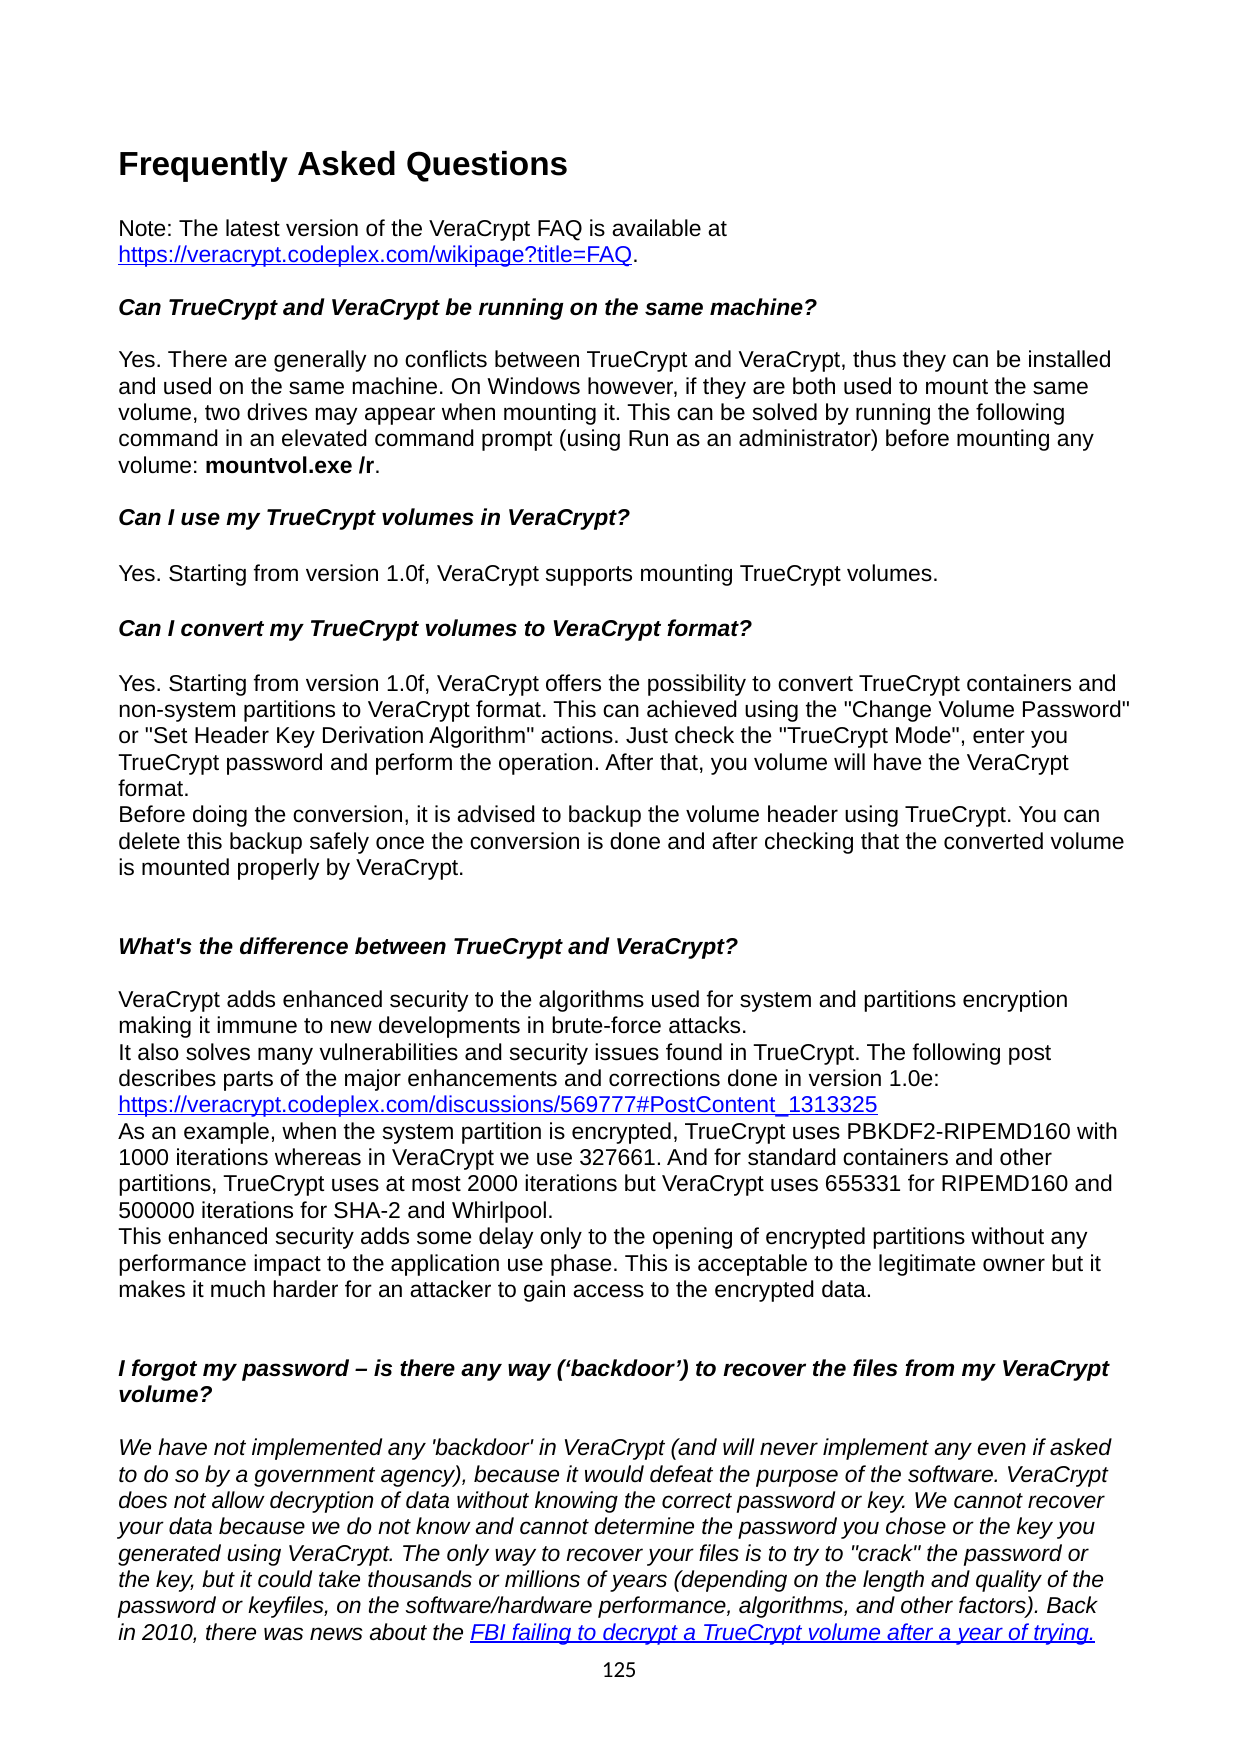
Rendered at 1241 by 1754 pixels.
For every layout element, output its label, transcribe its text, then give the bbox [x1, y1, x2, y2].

text Yes. There are generally no conflicts between TrueCrypt and VeraCrypt, thus they can be installed and used on the same machine. On Windows however, if they are both used to mount the same volume, two drives may appear when mounting it. This can be solved by running the following command in an elevated command prompt (using Run as an administrator) before mounting any volume: mountvol.exe /r. [118, 346, 1132, 478]
text Can I convert my TrueCrypt volumes to VeraCrypt format? [106, 614, 1132, 641]
text Note: The latest version of the VeraCrypt FAQ is available at https://veracrypt.codeplex.com/wikipage?title=FAQ. [118, 214, 1132, 267]
subtitle Frequently Asked Questions [118, 143, 1132, 182]
text Yes. Starting from version 1.0f, VeraCrypt supports mounting TrueCrypt volumes. [106, 559, 1132, 586]
text Can I use my TrueCrypt volumes in VeraCrypt? [106, 504, 1132, 531]
subtitle Can TrueCrypt and VeraCrypt be running on the same machine? [118, 293, 1112, 320]
subtitle What's the difference between TrueCrypt and VeraCrypt? [118, 933, 1112, 959]
text We have not implemented any 'backdoor' in VeraCrypt (and will never implement any even if asked to do so by a government agency), because it would defeat the purpose of the software. VeraCrypt does not allow decryption of data without knowing the correct password or key. We cannot recover your data because we do not know and cannot determine the password you chose or the key you generated using VeraCrypt. The only way to recover your files is to try to "crack" the password or the key, but it could take thousands or millions of years (depending on the length and quality of the password or keyfiles, on the software/hardware performance, algorithms, and other factors). Back in 2010, there was news about the FBI failing to decrypt a TrueCrypt volume after a year of trying. [118, 1434, 1112, 1645]
subtitle I forgot my password – is there any way (‘backdoor’) to recover the files from my VeraCrypt volume? [118, 1355, 1112, 1408]
text VeraCrypt adds enhanced security to the algorithms used for system and partitions encryption making it immune to new developments in brute-force attacks. It also solves many vulnerabilities and security issues found in TrueCrypt. The following post describes parts of the major enhancements and corrections done in version 1.0e: https://veracrypt.codeplex.com/discussions/569777#PostContent_1313325 As an example, when the system partition is encrypted, TrueCrypt uses PBKDF2-RIPEMD160 with 1000 iterations whereas in VeraCrypt we use 327661. And for standard containers and other partitions, TrueCrypt uses at most 2000 iterations but VeraCrypt uses 655331 for RIPEMD160 and 500000 iterations for SHA-2 and Whirlpool. This enhanced security adds some delay only to the opening of encrypted partitions without any performance impact to the application use phase. This is acceptable to the legitimate owner but it makes it much harder for an attacker to gain access to the encrypted data. [118, 986, 1132, 1302]
text Yes. Starting from version 1.0f, VeraCrypt offers the possibility to convert TrueCrypt containers and non-system partitions to VeraCrypt format. This can achieved using the "Change Volume Password" or "Set Header Key Derivation Algorithm" actions. Just check the "TrueCrypt Mode", enter you TrueCrypt password and perform the operation. After that, you volume will have the VeraCrypt format. Before doing the conversion, it is advised to backup the volume header using TrueCrypt. You can delete this backup safely once the conversion is done and after checking that the converted volume is mounted properly by VeraCrypt. [118, 670, 1132, 881]
